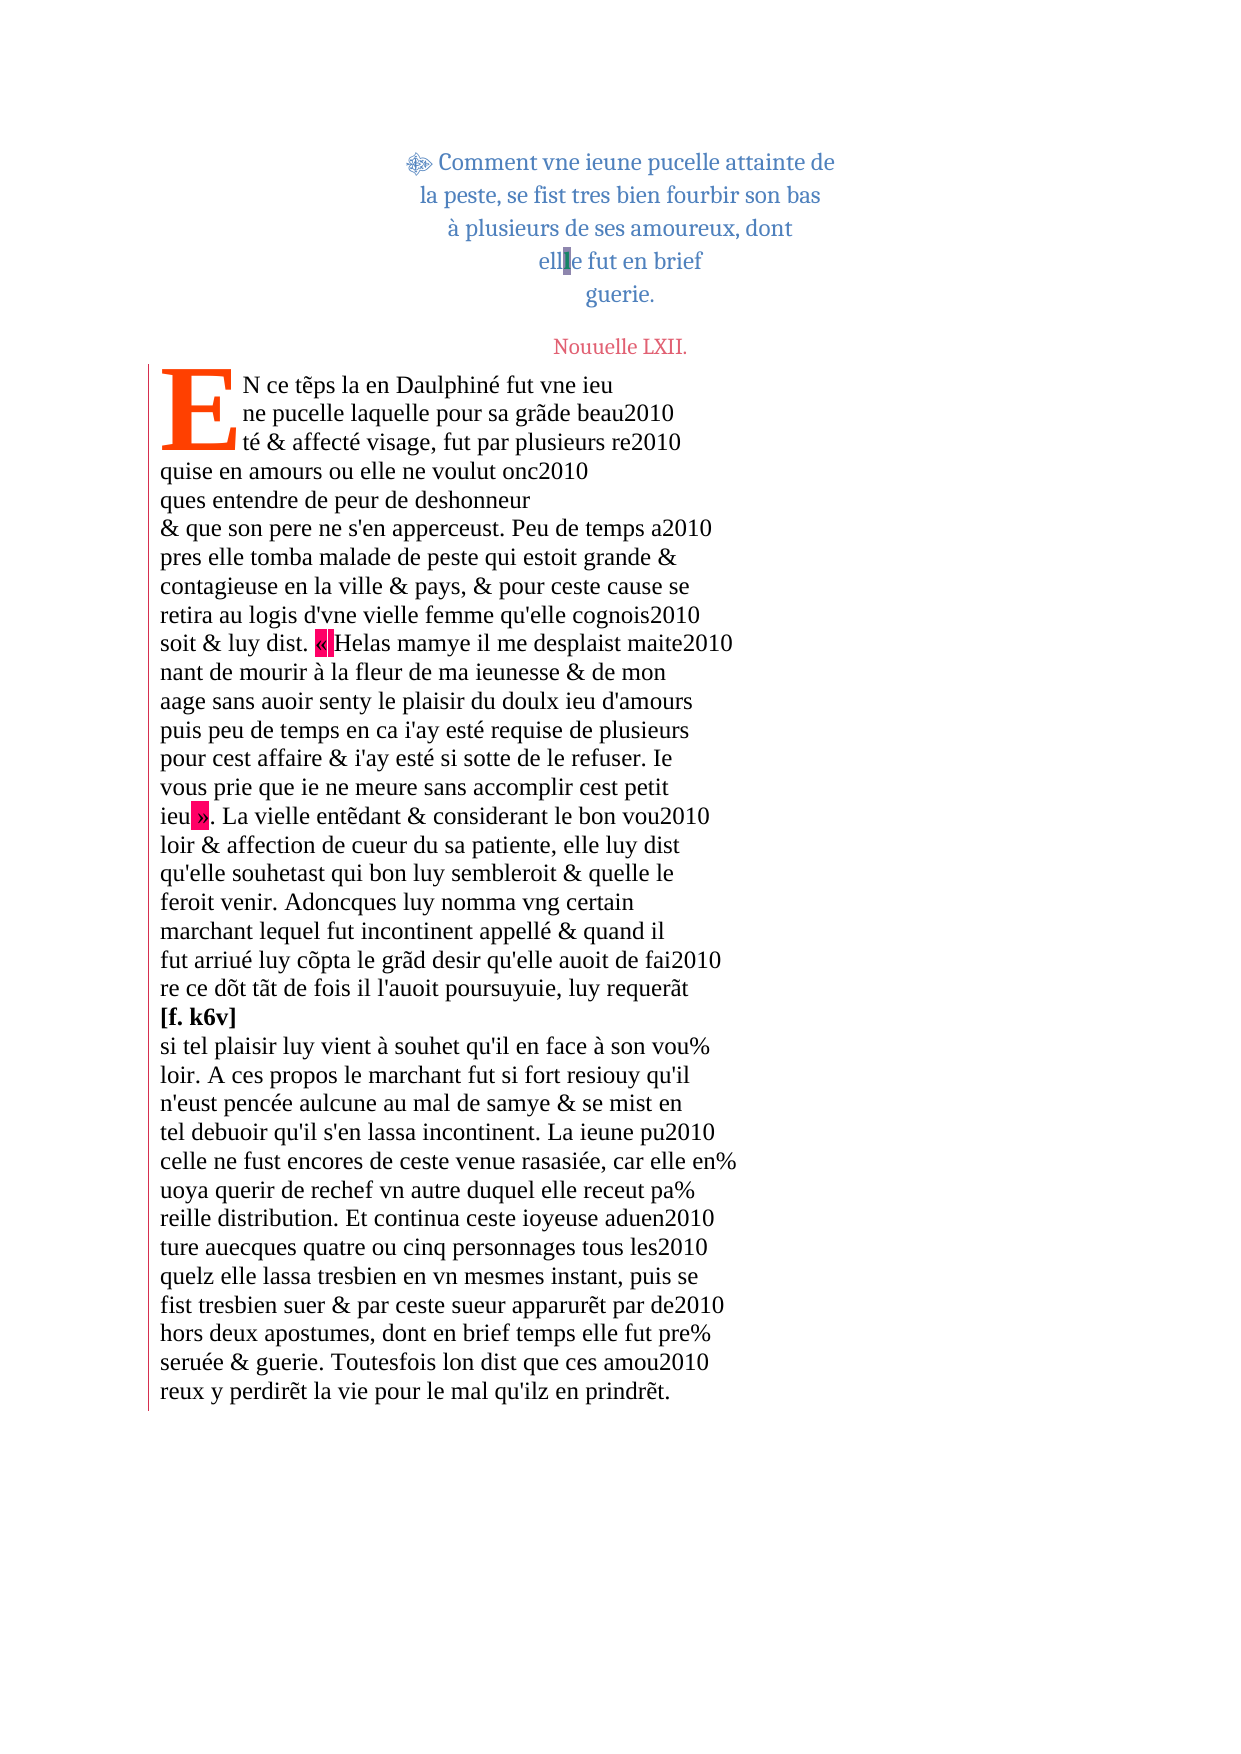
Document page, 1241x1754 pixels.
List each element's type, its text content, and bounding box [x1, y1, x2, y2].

subtitle Nouuelle LXII. [148, 333, 1093, 360]
text EN ce tẽps la en Daulphiné fut vne ieu ne pucelle laquelle pour sa grãde beau2010 té & affecté visage, fut par plusieurs re2010 quise en amours ou elle ne voulut onc2010 ques entendre de peur de deshonneur & que son pere ne s'en apperceust. Peu de temps a2010 pres elle tomba malade de peste qui estoit grande & contagieuse en la ville & pays, & pour ceste cause se retira au logis d'vne vielle femme qu'elle cognois2010 soit & luy dist. « Helas mamye il me desplaist maite2010 nant de mourir à la fleur de ma ieunesse & de mon aage sans auoir senty le plaisir du doulx ieu d'amours puis peu de temps en ca i'ay esté requise de plusieurs pour cest affaire & i'ay esté si sotte de le refuser. Ie vous prie que ie ne meure sans accomplir cest petit ieu ». La vielle entẽdant & considerant le bon vou2010 loir & affection de cueur du sa patiente, elle luy dist qu'elle souhetast qui bon luy sembleroit & quelle le feroit venir. Adoncques luy nomma vng certain marchant lequel fut incontinent appellé & quand il fut arriué luy cõpta le grãd desir qu'elle auoit de fai2010 re ce dõt tãt de fois il l'auoit poursuyuie, luy requerãt [f. k6v] si tel plaisir luy vient à souhet qu'il en face à son vou% loir. A ces propos le marchant fut si fort resiouy qu'il n'eust pencée aulcune au mal de samye & se mist en tel debuoir qu'il s'en lassa incontinent. La ieune pu2010 celle ne fust encores de ceste venue rasasiée, car elle en% uoya querir de rechef vn autre duquel elle receut pa% reille distribution. Et continua ceste ioyeuse aduen2010 ture auecques quatre ou cinq personnages tous les2010 quelz elle lassa tresbien en vn mesmes instant, puis se fist tresbien suer & par ceste sueur apparurẽt par de2010 hors deux apostumes, dont en brief temps elle fut pre% seruée & guerie. Toutesfois lon dist que ces amou2010 reux y perdirẽt la vie pour le mal qu'ilz en prindrẽt. [149, 364, 1093, 1411]
subtitle ❧ Comment vne ieune pucelle attainte de la peste, se fist tres bien fourbir son bas à plusieurs de ses amoureux, dont ellle fut en brief guerie. [148, 148, 1093, 308]
